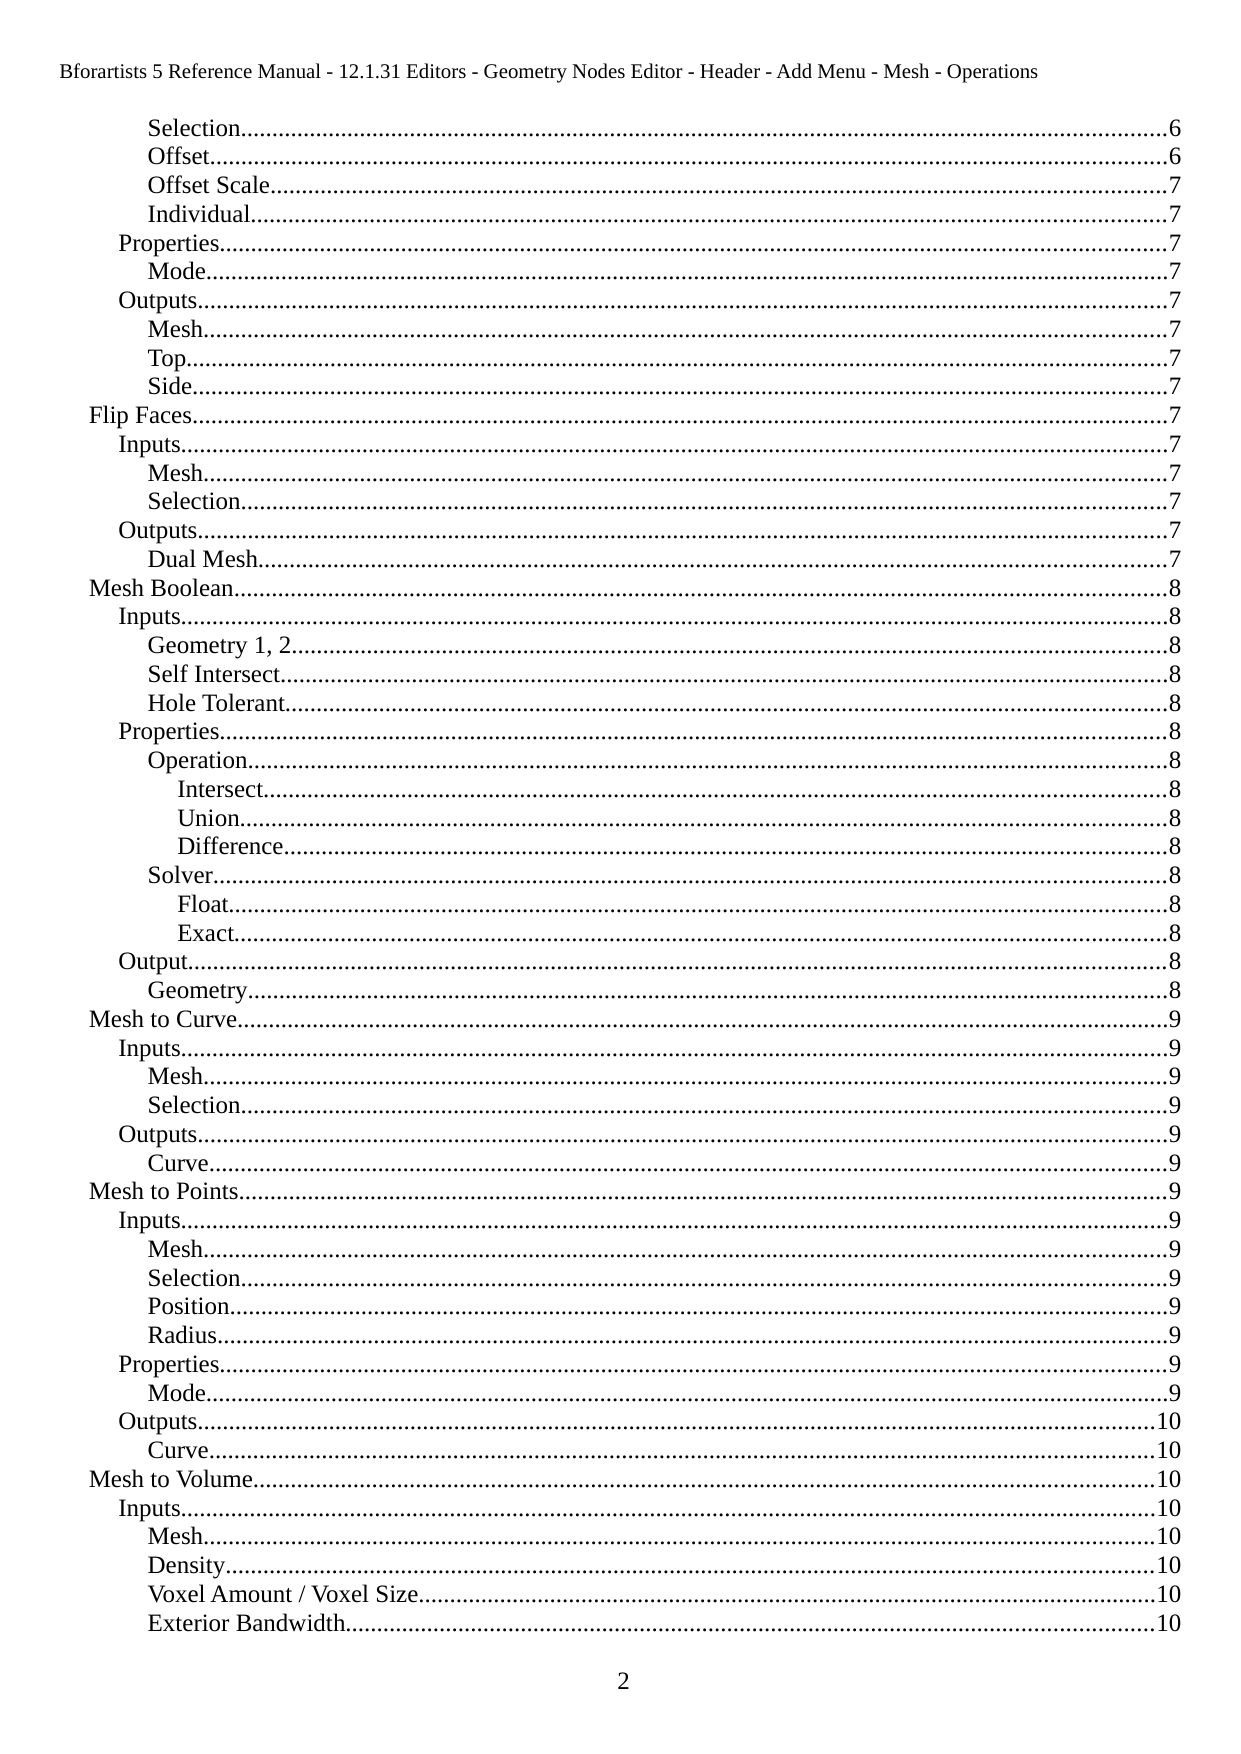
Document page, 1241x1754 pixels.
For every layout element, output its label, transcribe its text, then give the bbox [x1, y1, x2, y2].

text Mesh 7 [147, 458, 1181, 486]
text Properties 8 [118, 716, 1181, 745]
text Selection 6 [147, 113, 1181, 141]
text Mesh 10 [147, 1521, 1181, 1550]
text Flip Faces 7 [88, 400, 1181, 429]
text Properties 7 [118, 228, 1181, 256]
text Top 7 [147, 343, 1181, 371]
text Mesh 9 [147, 1234, 1181, 1263]
text Hole Tolerant 8 [147, 688, 1181, 716]
text Selection 7 [147, 486, 1181, 515]
text Inputs 7 [118, 429, 1181, 458]
text Dual Mesh 7 [147, 544, 1181, 573]
text Difference 8 [177, 831, 1181, 860]
text Mesh 9 [147, 1061, 1181, 1090]
text Operation 8 [147, 745, 1181, 774]
text Exterior Bandwidth 10 [147, 1608, 1181, 1636]
text Geometry 1, 2 8 [147, 630, 1181, 659]
text Curve 9 [147, 1148, 1181, 1176]
text Inputs 9 [118, 1033, 1181, 1061]
text Mode 9 [147, 1378, 1181, 1406]
text Intersect 8 [177, 774, 1181, 803]
text Mesh 7 [147, 314, 1181, 343]
text Selection 9 [147, 1263, 1181, 1291]
text Float 8 [177, 889, 1181, 918]
text Offset 6 [147, 141, 1181, 170]
text Mesh Boolean 8 [88, 573, 1181, 601]
text Curve 10 [147, 1435, 1181, 1464]
text Voxel Amount / Voxel Size 10 [147, 1579, 1181, 1608]
text Outputs 9 [118, 1119, 1181, 1148]
text Self Intersect 8 [147, 659, 1181, 688]
text Output 8 [118, 946, 1181, 975]
text Outputs 7 [118, 285, 1181, 314]
text Mode 7 [147, 256, 1181, 285]
text Selection 9 [147, 1090, 1181, 1119]
text Mesh to Points 9 [88, 1176, 1181, 1205]
text Inputs 10 [118, 1493, 1181, 1521]
text Radius 9 [147, 1320, 1181, 1349]
text Side 7 [147, 371, 1181, 400]
text Density 10 [147, 1550, 1181, 1579]
text Solver 8 [147, 860, 1181, 889]
text Exact 8 [177, 918, 1181, 946]
text Geometry 8 [147, 975, 1181, 1004]
text Individual 7 [147, 199, 1181, 228]
text Outputs 10 [118, 1406, 1181, 1435]
text Properties 9 [118, 1349, 1181, 1378]
text Inputs 9 [118, 1205, 1181, 1234]
text Mesh to Volume 10 [88, 1464, 1181, 1493]
text Inputs 8 [118, 601, 1181, 630]
text Outputs 7 [118, 515, 1181, 544]
text Mesh to Curve 9 [88, 1004, 1181, 1033]
text Union 8 [177, 803, 1181, 831]
text Offset Scale 7 [147, 170, 1181, 199]
text Position 9 [147, 1291, 1181, 1320]
